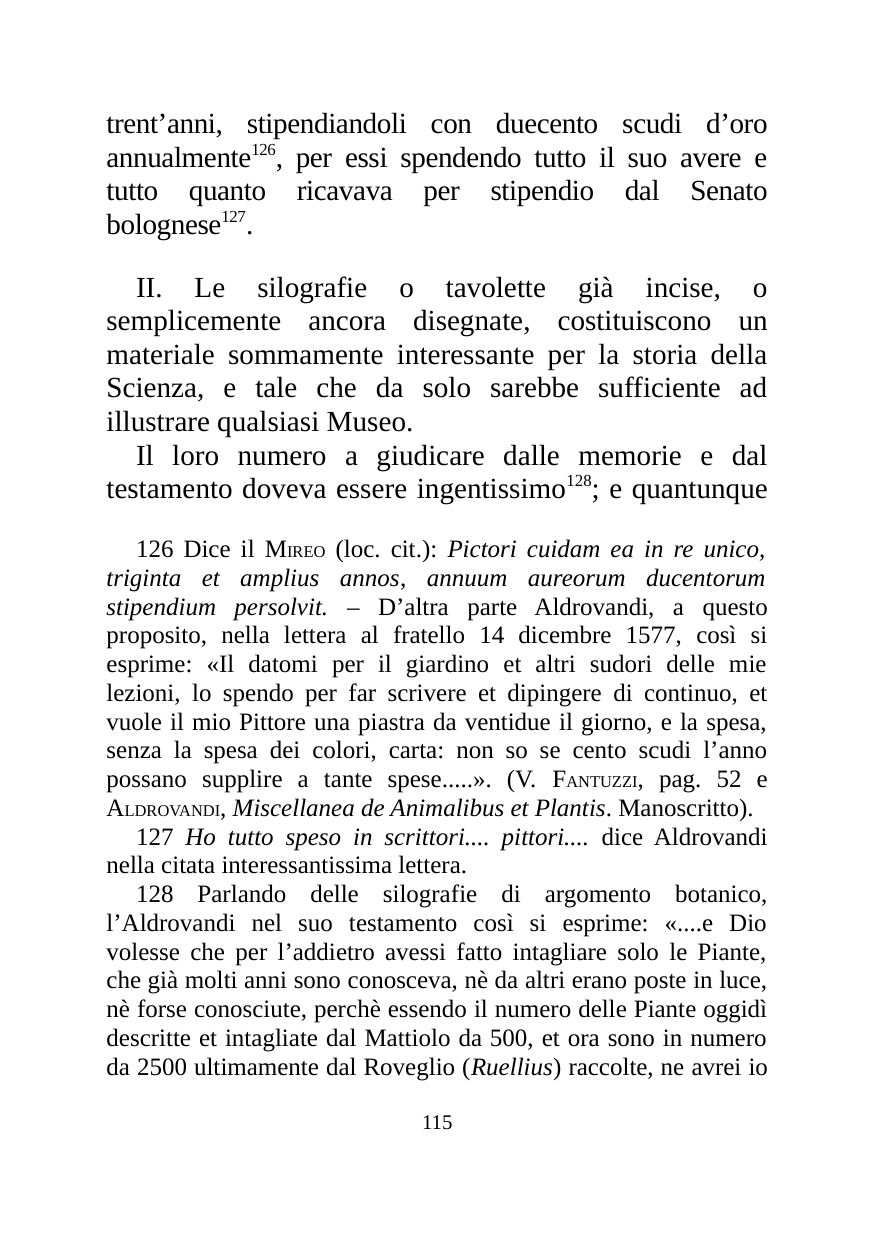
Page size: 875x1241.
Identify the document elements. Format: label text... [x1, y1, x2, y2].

text Ho tutto speso in scrittori.... pittori.... dice Aldrovandi nella citata interessantissima lettera. [106, 822, 768, 879]
text Il loro numero a giudicare dalle memorie e dal testamento doveva essere ingentissimo; e quantunque [106, 438, 768, 505]
text Parlando delle silografie di argomento botanico, l’Aldrovandi nel suo testamento così si esprime: «....e Dio volesse che per l’addietro avessi fatto intagliare solo le Piante, che già molti anni sono conosceva, nè da altri erano poste in luce, nè forse conosciute, perchè essendo il numero delle Piante oggidì descritte et intagliate dal Mattiolo da 500, et ora sono in numero da 2500 ultimamente dal Roveglio (Ruellius) raccolte, ne avrei io [106, 879, 768, 1080]
text Dice il Mireo (loc. cit.): Pictori cuidam ea in re unico, triginta et amplius annos, annuum aureorum ducentorum stipendium persolvit. – D’altra parte Aldrovandi, a questo proposito, nella lettera al fratello 14 dicembre 1577, così si esprime: «Il datomi per il giardino et altri sudori delle mie lezioni, lo spendo per far scrivere et dipingere di continuo, et vuole il mio Pittore una piastra da ventidue il giorno, e la spesa, senza la spesa dei colori, carta: non so se cento scudi l’anno possano supplire a tante spese.....». (V. Fantuzzi, pag. 52 e Aldrovandi, Miscellanea de Animalibus et Plantis. Manoscritto). [106, 534, 768, 822]
text II. Le silografie o tavolette già incise, o semplicemente ancora disegnate, costituiscono un materiale sommamente interessante per la storia della Scienza, e tale che da solo sarebbe sufficiente ad illustrare qualsiasi Museo. [106, 270, 768, 438]
text trent’anni, stipendiandoli con duecento scudi d’oro annualmente, per essi spendendo tutto il suo avere e tutto quanto ricavava per stipendio dal Senato bolognese. [106, 106, 768, 240]
